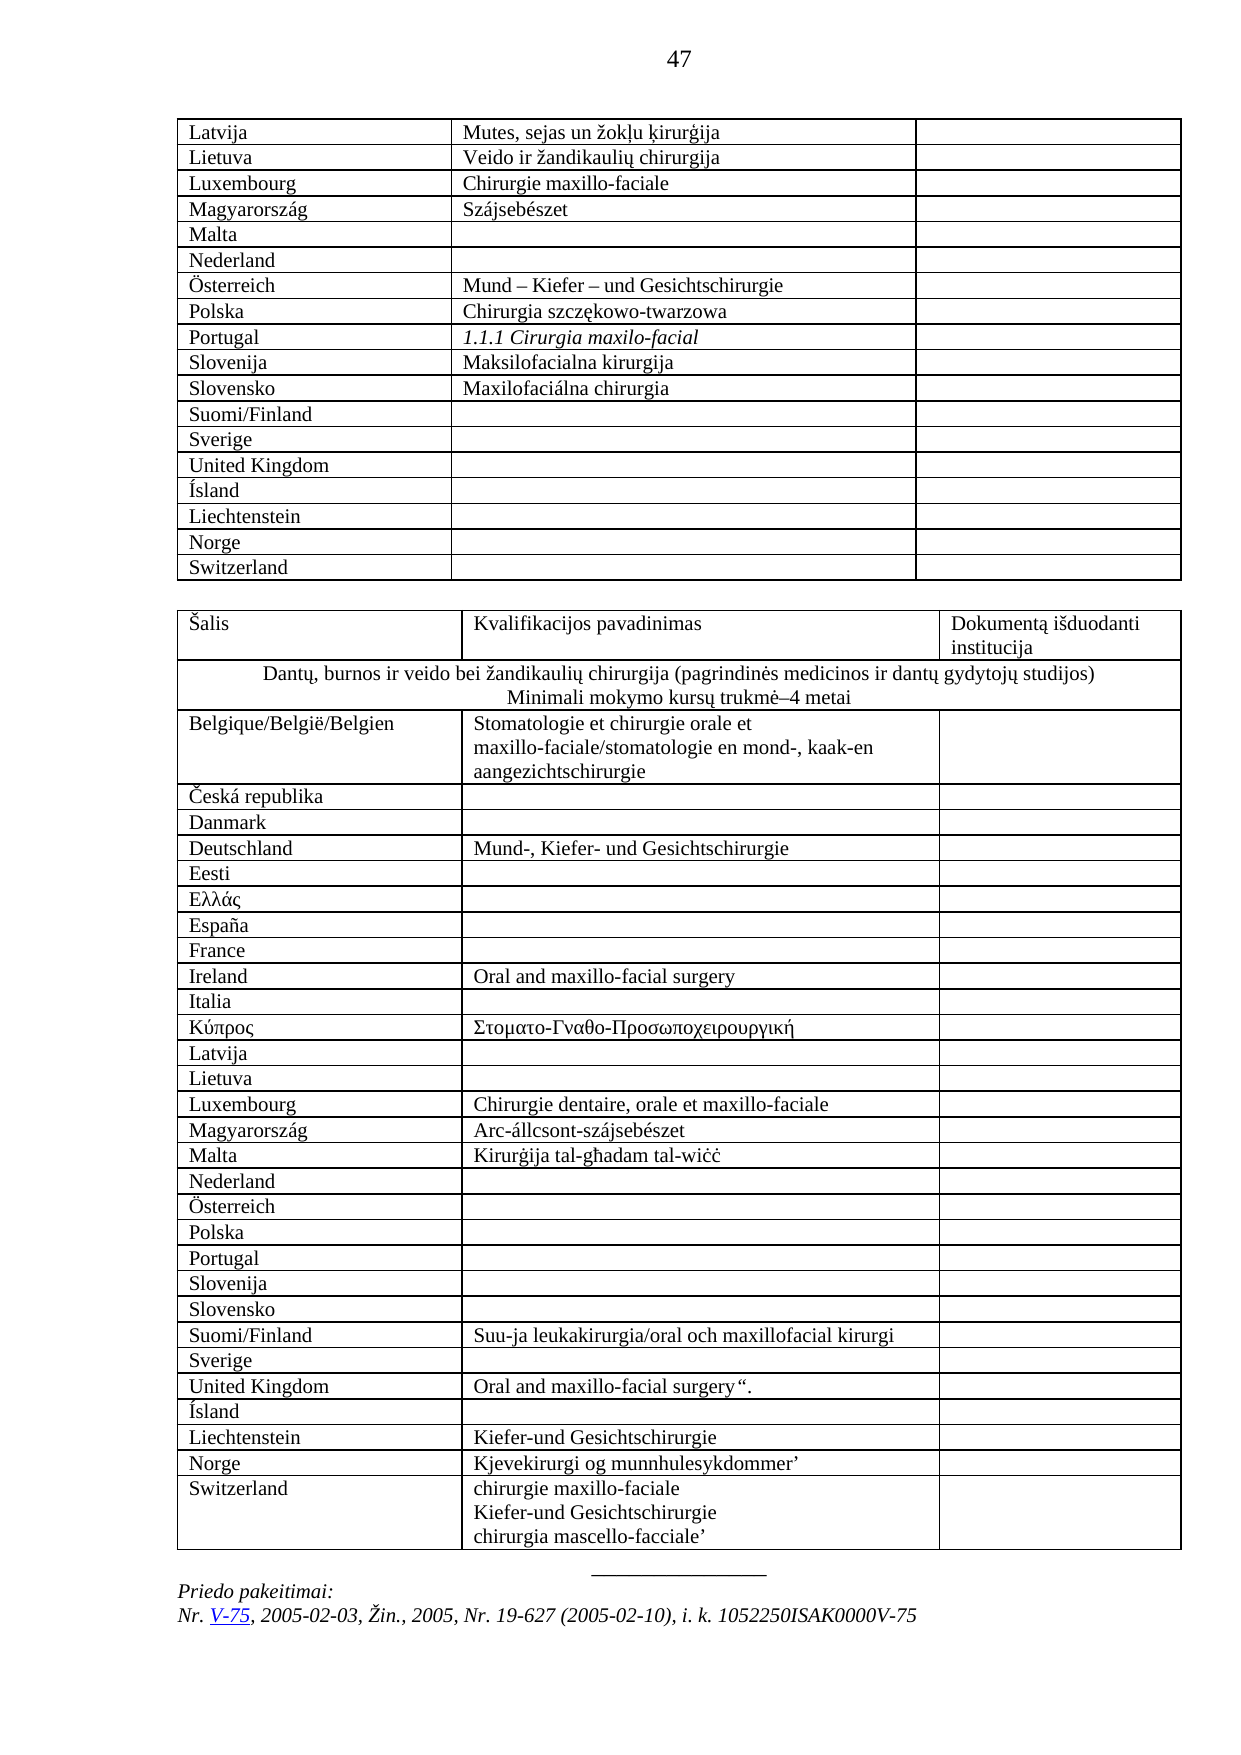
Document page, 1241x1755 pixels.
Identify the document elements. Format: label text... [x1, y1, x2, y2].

table_cell [940, 1425, 1180, 1449]
table_cell [940, 1400, 1180, 1423]
table_cell [940, 938, 1180, 962]
table_cell [452, 402, 915, 426]
table_cell [463, 1271, 939, 1295]
table_cell Lietuva [178, 1066, 461, 1090]
table_cell Stomatologie et chirurgie orale et maxillo-faciale/stomatologie en mond-, kaak-en aangezichtschirurgie [463, 711, 939, 783]
table_cell [463, 938, 939, 962]
table_cell Magyarország [178, 1118, 461, 1142]
table_cell [940, 1323, 1180, 1347]
table_cell [917, 120, 1180, 144]
table_cell [452, 530, 915, 554]
table_cell [940, 913, 1180, 937]
table_cell Malta [178, 1143, 461, 1167]
table_cell Liechtenstein [178, 1425, 461, 1449]
table_cell [917, 273, 1180, 297]
table_cell [452, 453, 915, 477]
table_cell [917, 555, 1180, 579]
table_cell France [178, 938, 461, 962]
table_cell Slovenija [178, 1271, 461, 1295]
table_cell [452, 555, 915, 579]
table_cell Kiefer-und Gesichtschirurgie [463, 1425, 939, 1449]
table_cell [452, 222, 915, 246]
table_cell Kirurġija tal-għadam tal-wiċċ [463, 1143, 939, 1167]
table_cell Mund – Kiefer – und Gesichtschirurgie [452, 273, 915, 297]
table_cell [463, 1400, 939, 1423]
table_cell Nederland [178, 1169, 461, 1193]
table_cell Slovensko [178, 1297, 461, 1321]
table_cell Magyarország [178, 197, 451, 221]
table_cell [452, 427, 915, 451]
table_cell Switzerland [178, 555, 451, 579]
table_cell Sverige [178, 427, 451, 451]
table_cell [940, 1246, 1180, 1270]
table_cell [917, 197, 1180, 221]
table_cell Suomi/Finland [178, 1323, 461, 1347]
table_cell Italia [178, 990, 461, 1013]
table_cell Suomi/Finland [178, 402, 451, 426]
table_cell [917, 248, 1180, 272]
table_cell Suu-ja leukakirurgia/oral och maxillofacial kirurgi [463, 1323, 939, 1347]
table_cell [917, 530, 1180, 554]
table_cell [452, 478, 915, 502]
table_cell [917, 376, 1180, 400]
table_cell [940, 1092, 1180, 1116]
table_cell Ísland [178, 1400, 461, 1423]
table_cell [940, 1066, 1180, 1090]
table_cell [940, 1476, 1180, 1548]
text ______________ [177, 1550, 1181, 1579]
table_cell [917, 504, 1180, 528]
table_cell Κύπρος [178, 1015, 461, 1039]
table_cell Arc-állcsont-szájsebészet [463, 1118, 939, 1142]
table_cell [917, 478, 1180, 502]
table_cell Danmark [178, 810, 461, 834]
table_cell [463, 1041, 939, 1065]
table_cell [463, 1348, 939, 1372]
table_cell Ísland [178, 478, 451, 502]
table_cell Szájsebészet [452, 197, 915, 221]
table_cell [940, 990, 1180, 1013]
table_cell [463, 1220, 939, 1244]
table_cell Slovensko [178, 376, 451, 400]
text Priedo pakeitimai: [177, 1579, 1181, 1603]
table_cell Luxembourg [178, 171, 451, 195]
table_cell Mund-, Kiefer- und Gesichtschirurgie [463, 836, 939, 860]
table_cell [940, 1041, 1180, 1065]
table_cell Polska [178, 1220, 461, 1244]
table_cell Switzerland [178, 1476, 461, 1548]
table_cell chirurgie maxillo-faciale Kiefer-und Gesichtschirurgie chirurgia mascello-facciale’ [463, 1476, 939, 1548]
table_cell [463, 1246, 939, 1270]
table_cell [940, 836, 1180, 860]
table_cell [463, 810, 939, 834]
table_cell Dantų, burnos ir veido bei žandikaulių chirurgija (pagrindinės medicinos ir dantų gydytojų studijos) Minimali mokymo kursų trukmė–4 metai [178, 661, 1180, 709]
table_cell [463, 1297, 939, 1321]
table_cell Polska [178, 299, 451, 323]
table_cell Latvija [178, 1041, 461, 1065]
table_cell [463, 1066, 939, 1090]
table_cell Veido ir žandikaulių chirurgija [452, 145, 915, 169]
table_cell [463, 861, 939, 885]
table_cell Ελλάς [178, 887, 461, 911]
table_cell [940, 1169, 1180, 1193]
table_cell Sverige [178, 1348, 461, 1372]
table_cell Österreich [178, 273, 451, 297]
table_cell [463, 913, 939, 937]
table_cell [917, 145, 1180, 169]
table_header Šalis [178, 611, 461, 659]
table_cell Eesti [178, 861, 461, 885]
table_cell [917, 453, 1180, 477]
table_cell Luxembourg [178, 1092, 461, 1116]
table_cell [917, 222, 1180, 246]
table_cell [463, 990, 939, 1013]
table_cell [940, 861, 1180, 885]
table_cell [917, 171, 1180, 195]
table_cell Nederland [178, 248, 451, 272]
table_cell [463, 887, 939, 911]
table_cell [940, 887, 1180, 911]
table_cell Česká republika [178, 785, 461, 808]
table_cell [940, 711, 1180, 783]
table_cell [940, 1118, 1180, 1142]
table_cell Oral and maxillo-facial surgery [463, 964, 939, 988]
table_cell Kjevekirurgi og munnhulesykdommer’ [463, 1451, 939, 1475]
table_cell [940, 1374, 1180, 1398]
table_cell Liechtenstein [178, 504, 451, 528]
table_cell Slovenija [178, 350, 451, 374]
table_header Dokumentą išduodanti institucija [940, 611, 1180, 659]
table_cell Malta [178, 222, 451, 246]
table_cell [940, 1143, 1180, 1167]
text Nr. V-75, 2005-02-03, Žin., 2005, Nr. 19-627 (2005-02-10), i. k. 1052250ISAK0000V-75 [177, 1603, 1181, 1627]
table_cell [463, 785, 939, 808]
table_cell [940, 1348, 1180, 1372]
table_cell Maksilofacialna kirurgija [452, 350, 915, 374]
table_cell Norge [178, 1451, 461, 1475]
table_cell Portugal [178, 1246, 461, 1270]
table_cell Norge [178, 530, 451, 554]
table_cell Belgique/België/Belgien [178, 711, 461, 783]
table_cell [463, 1169, 939, 1193]
table_cell United Kingdom [178, 1374, 461, 1398]
table_cell 1.1.1 Cirurgia maxilo-facial [452, 325, 915, 349]
table_cell Lietuva [178, 145, 451, 169]
table_cell [940, 810, 1180, 834]
table_cell Latvija [178, 120, 451, 144]
table_cell Deutschland [178, 836, 461, 860]
table_cell [940, 1451, 1180, 1475]
table_cell United Kingdom [178, 453, 451, 477]
table_cell Στοματο-Γναθο-Προσωποχειρουργική [463, 1015, 939, 1039]
table_cell [940, 785, 1180, 808]
table_cell Maxilofaciálna chirurgia [452, 376, 915, 400]
table_cell [940, 1271, 1180, 1295]
table_cell [917, 350, 1180, 374]
table_cell [940, 1297, 1180, 1321]
table_cell [452, 504, 915, 528]
table_cell [917, 325, 1180, 349]
table_cell [940, 964, 1180, 988]
table_cell Chirurgia szczękowo-twarzowa [452, 299, 915, 323]
table_cell [940, 1195, 1180, 1218]
table_cell Chirurgie dentaire, orale et maxillo-faciale [463, 1092, 939, 1116]
table_cell [940, 1015, 1180, 1039]
table_cell [463, 1195, 939, 1218]
table_cell [917, 299, 1180, 323]
table_cell Ireland [178, 964, 461, 988]
table_cell [452, 248, 915, 272]
table_cell Mutes, sejas un žokļu ķirurģija [452, 120, 915, 144]
table_header Kvalifikacijos pavadinimas [463, 611, 939, 659]
table_cell España [178, 913, 461, 937]
table_cell Chirurgie maxillo-faciale [452, 171, 915, 195]
table_cell Österreich [178, 1195, 461, 1218]
table_cell [940, 1220, 1180, 1244]
table_cell Oral and maxillo-facial surgery“. [463, 1374, 939, 1398]
table_cell Portugal [178, 325, 451, 349]
table_cell [917, 427, 1180, 451]
table_cell [917, 402, 1180, 426]
